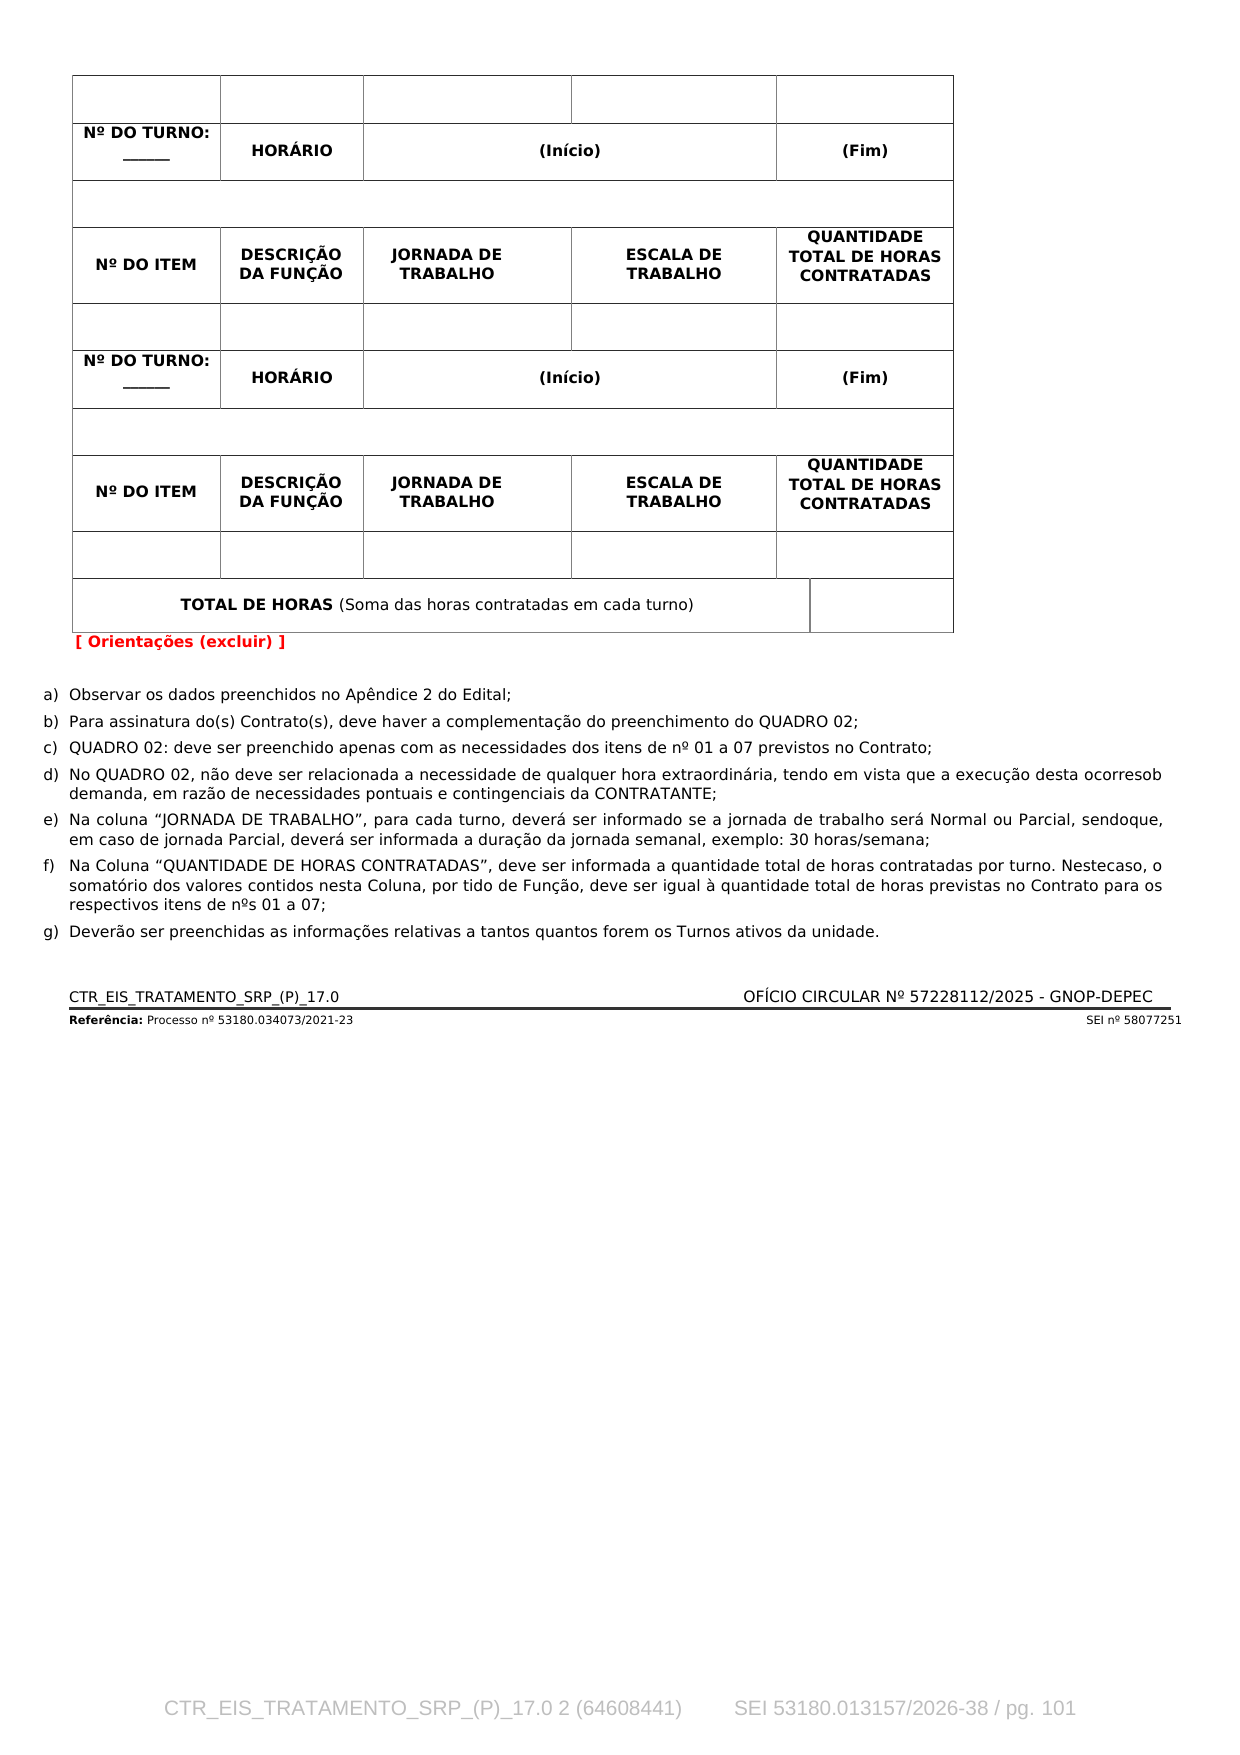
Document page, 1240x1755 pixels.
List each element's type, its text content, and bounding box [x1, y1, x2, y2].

text Referência: Processo nº 53180.034073/2021-23 SEI nº 58077251 [69, 1014, 1182, 1027]
table_cell ESCALA DE TRABALHO [626, 228, 776, 303]
table_cell TOTAL DE HORAS (Soma das horas contratadas em cada turno) [73, 579, 809, 632]
table_cell [364, 351, 539, 407]
table_cell Nº DO TURNO: ______ [73, 124, 220, 179]
table_cell (Fim) [777, 124, 953, 179]
list Observar os dados preenchidos no Apêndice 2 do Edital; [43, 686, 1165, 704]
table_cell HORÁRIO [221, 351, 363, 407]
table_cell ESCALA DE TRABALHO [626, 456, 776, 531]
table_cell [539, 304, 571, 350]
table_cell HORÁRIO [221, 124, 363, 179]
list QUADRO 02: deve ser preenchido apenas com as necessidades dos itens de nº 01 a 07 previstos no Contrato; [43, 739, 1165, 757]
table_cell [626, 76, 776, 122]
table_cell [572, 532, 626, 578]
table_cell [572, 456, 626, 531]
table_cell Nº DO ITEM [73, 456, 220, 531]
table_cell [221, 532, 363, 578]
table_cell DESCRIÇÃO DA FUNÇÃO [221, 456, 363, 531]
table_cell JORNADA DE TRABALHO [364, 456, 539, 531]
list Na Coluna “QUANTIDADE DE HORAS CONTRATADAS”, deve ser informada a quantidade total de horas contratadas por turno. Nestecaso, o somatório dos valores contidos nesta Coluna, por tido de Função, deve ser igual à quantidade total de horas previstas no Contrato para os respectivos itens de nºs 01 a 07; [43, 857, 1165, 914]
text CTR_EIS_TRATAMENTO_SRP_(P)_17.0 OFÍCIO CIRCULAR Nº 57228112/2025 - GNOP-DEPEC [69, 988, 1182, 1006]
list Para assinatura do(s) Contrato(s), deve haver a complementação do preenchimento do QUADRO 02; [43, 713, 1165, 731]
list Na coluna “JORNADA DE TRABALHO”, para cada turno, deverá ser informado se a jornada de trabalho será Normal ou Parcial, sendoque, em caso de jornada Parcial, deverá ser informada a duração da jornada semanal, exemplo: 30 horas/semana; [43, 811, 1165, 849]
table_cell [73, 532, 220, 578]
table_cell [572, 304, 626, 350]
table_cell [73, 76, 220, 122]
table_cell [572, 228, 626, 303]
table_cell [539, 456, 571, 531]
table_cell [221, 304, 363, 350]
table_cell [776, 409, 953, 455]
table_cell [73, 181, 220, 227]
table_cell (Início) [539, 124, 626, 179]
table_cell [539, 409, 626, 455]
table_cell [221, 76, 363, 122]
table_cell [539, 76, 571, 122]
table_cell [626, 124, 776, 179]
table_cell [811, 579, 953, 632]
table_cell [363, 181, 539, 227]
table_cell [220, 409, 363, 455]
table_cell (Fim) [777, 351, 953, 407]
table_cell [626, 409, 776, 455]
table_cell [626, 181, 776, 227]
table_cell [364, 124, 539, 179]
table_cell [777, 532, 953, 578]
table_cell [626, 351, 776, 407]
table_cell Nº DO TURNO: ______ [73, 351, 220, 407]
table_cell [626, 532, 776, 578]
table_cell [572, 76, 626, 122]
table_cell [73, 304, 220, 350]
text [ Orientações (excluir) ] [75, 633, 1182, 652]
table_cell [363, 409, 539, 455]
list No QUADRO 02, não deve ser relacionada a necessidade de qualquer hora extraordinária, tendo em vista que a execução desta ocorresob demanda, em razão de necessidades pontuais e contingenciais da CONTRATANTE; [43, 765, 1165, 803]
table_cell [776, 181, 953, 227]
table_cell JORNADA DE TRABALHO [364, 228, 539, 303]
table_cell [539, 228, 571, 303]
table_cell QUANTIDADE TOTAL DE HORAS CONTRATADAS [777, 228, 953, 303]
table_cell [220, 181, 363, 227]
table_cell DESCRIÇÃO DA FUNÇÃO [221, 228, 363, 303]
list Deverão ser preenchidas as informações relativas a tantos quantos forem os Turnos ativos da unidade. [43, 923, 1165, 941]
table_cell (Início) [539, 351, 626, 407]
table_cell [777, 76, 953, 122]
table_cell [364, 76, 539, 122]
table_cell Nº DO ITEM [73, 228, 220, 303]
table_cell [539, 181, 626, 227]
table_cell [73, 409, 220, 455]
table_cell [777, 304, 953, 350]
table_cell [539, 532, 571, 578]
table_cell [364, 532, 539, 578]
table_cell [364, 304, 539, 350]
table_cell [626, 304, 776, 350]
table_cell QUANTIDADE TOTAL DE HORAS CONTRATADAS [777, 456, 953, 531]
